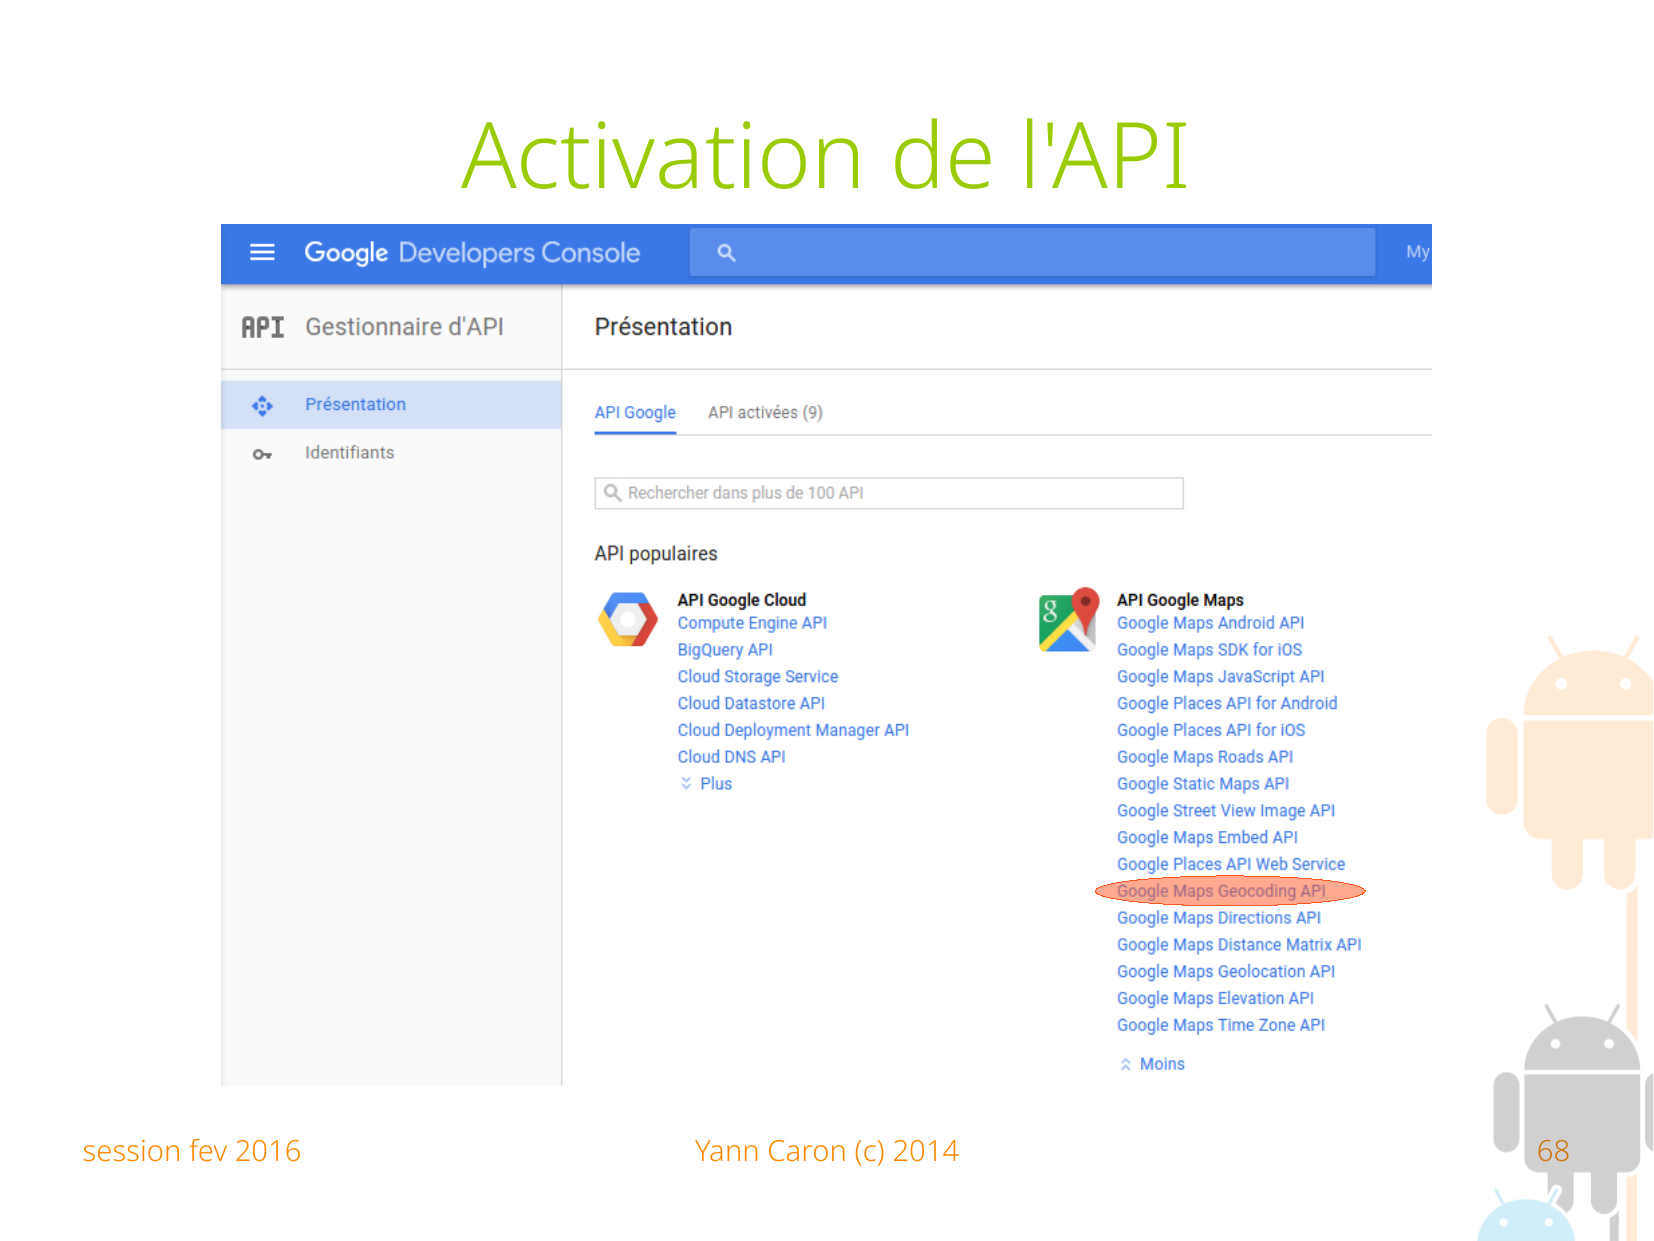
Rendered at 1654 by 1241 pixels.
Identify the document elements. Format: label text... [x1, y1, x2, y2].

title Activation de l'API [82, 49, 1571, 257]
picture [221, 224, 1654, 1241]
text_box [1095, 875, 1366, 906]
